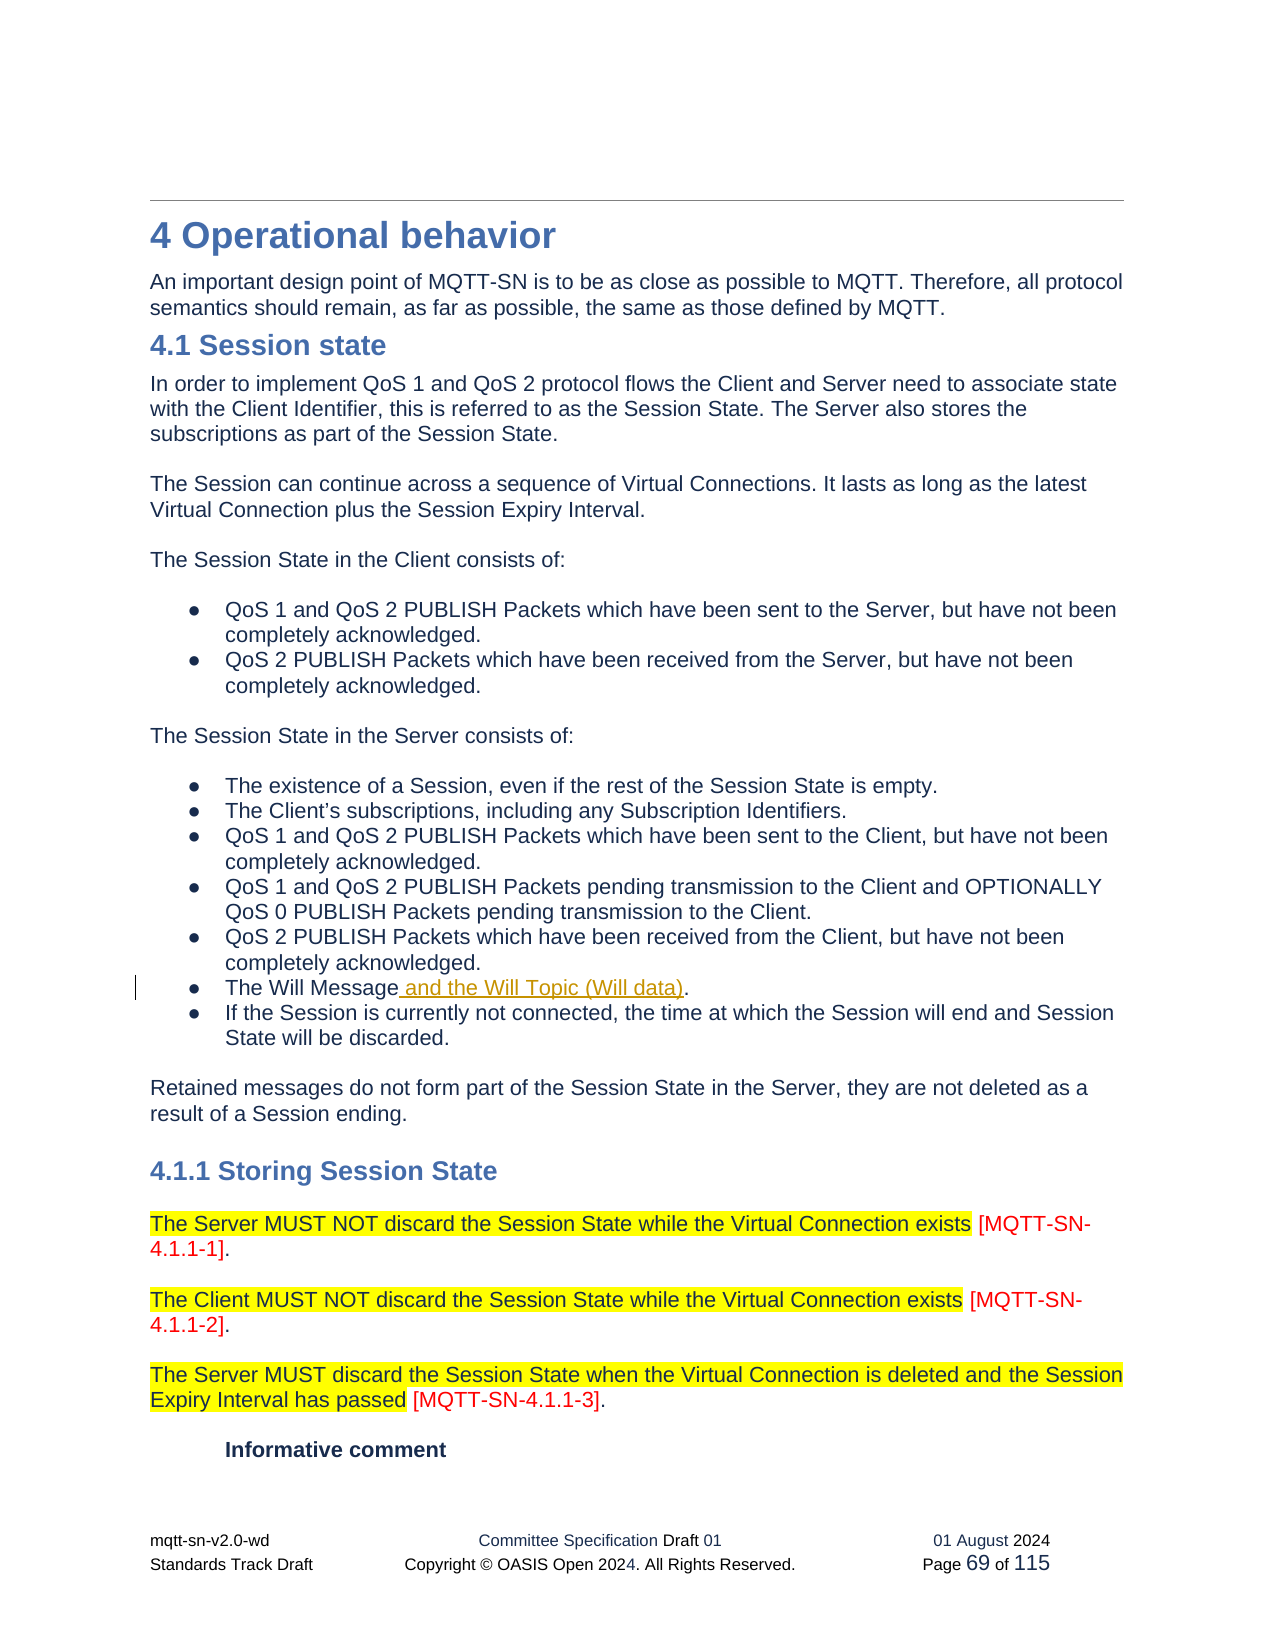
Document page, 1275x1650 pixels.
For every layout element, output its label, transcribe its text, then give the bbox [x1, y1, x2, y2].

list The Client’s subscriptions, including any Subscription Identifiers. [187, 798, 1125, 823]
list The existence of a Session, even if the rest of the Session State is empty. [187, 773, 1125, 798]
text The Session State in the Server consists of: [150, 723, 1125, 748]
list The Will Message and the Will Topic (Will data). [187, 975, 1125, 1000]
list QoS 2 PUBLISH Packets which have been received from the Server, but have not been completely acknowledged. [187, 647, 1125, 698]
text Retained messages do not form part of the Session State in the Server, they are not deleted as a result of a Session ending. [150, 1075, 1125, 1126]
text The Server MUST discard the Session State when the Virtual Connection is deleted and the Session Expiry Interval has passed [MQTT-SN-4.1.1-3]. [150, 1362, 1125, 1412]
text The Client MUST NOT discard the Session State while the Virtual Connection exists [MQTT-SN-4.1.1-2]. [150, 1287, 1125, 1337]
subtitle 4 Operational behavior [150, 201, 1124, 257]
subtitle 4.1 Session state [150, 328, 1124, 361]
text An important design point of MQTT-SN is to be as close as possible to MQTT. Therefore, all protocol semantics should remain, as far as possible, the same as those defined by MQTT. [149, 269, 1124, 319]
text In order to implement QoS 1 and QoS 2 protocol flows the Client and Server need to associate state with the Client Identifier, this is referred to as the Session State. The Server also stores the subscriptions as part of the Session State. [150, 371, 1125, 446]
list QoS 1 and QoS 2 PUBLISH Packets which have been sent to the Client, but have not been completely acknowledged. [187, 823, 1125, 874]
text Informative comment [150, 1437, 1125, 1463]
text The Session State in the Client consists of: [150, 547, 1125, 572]
list QoS 1 and QoS 2 PUBLISH Packets pending transmission to the Client and OPTIONALLY QoS 0 PUBLISH Packets pending transmission to the Client. [187, 874, 1125, 924]
text The Server MUST NOT discard the Session State while the Virtual Connection exists [MQTT-SN-4.1.1-1]. [150, 1211, 1125, 1262]
subtitle 4.1.1 Storing Session State [150, 1155, 1125, 1186]
text The Session can continue across a sequence of Virtual Connections. It lasts as long as the latest Virtual Connection plus the Session Expiry Interval. [150, 471, 1125, 522]
list If the Session is currently not connected, the time at which the Session will end and Session State will be discarded. [187, 1000, 1125, 1050]
list QoS 1 and QoS 2 PUBLISH Packets which have been sent to the Server, but have not been completely acknowledged. [187, 597, 1125, 647]
list QoS 2 PUBLISH Packets which have been received from the Client, but have not been completely acknowledged. [187, 924, 1125, 975]
